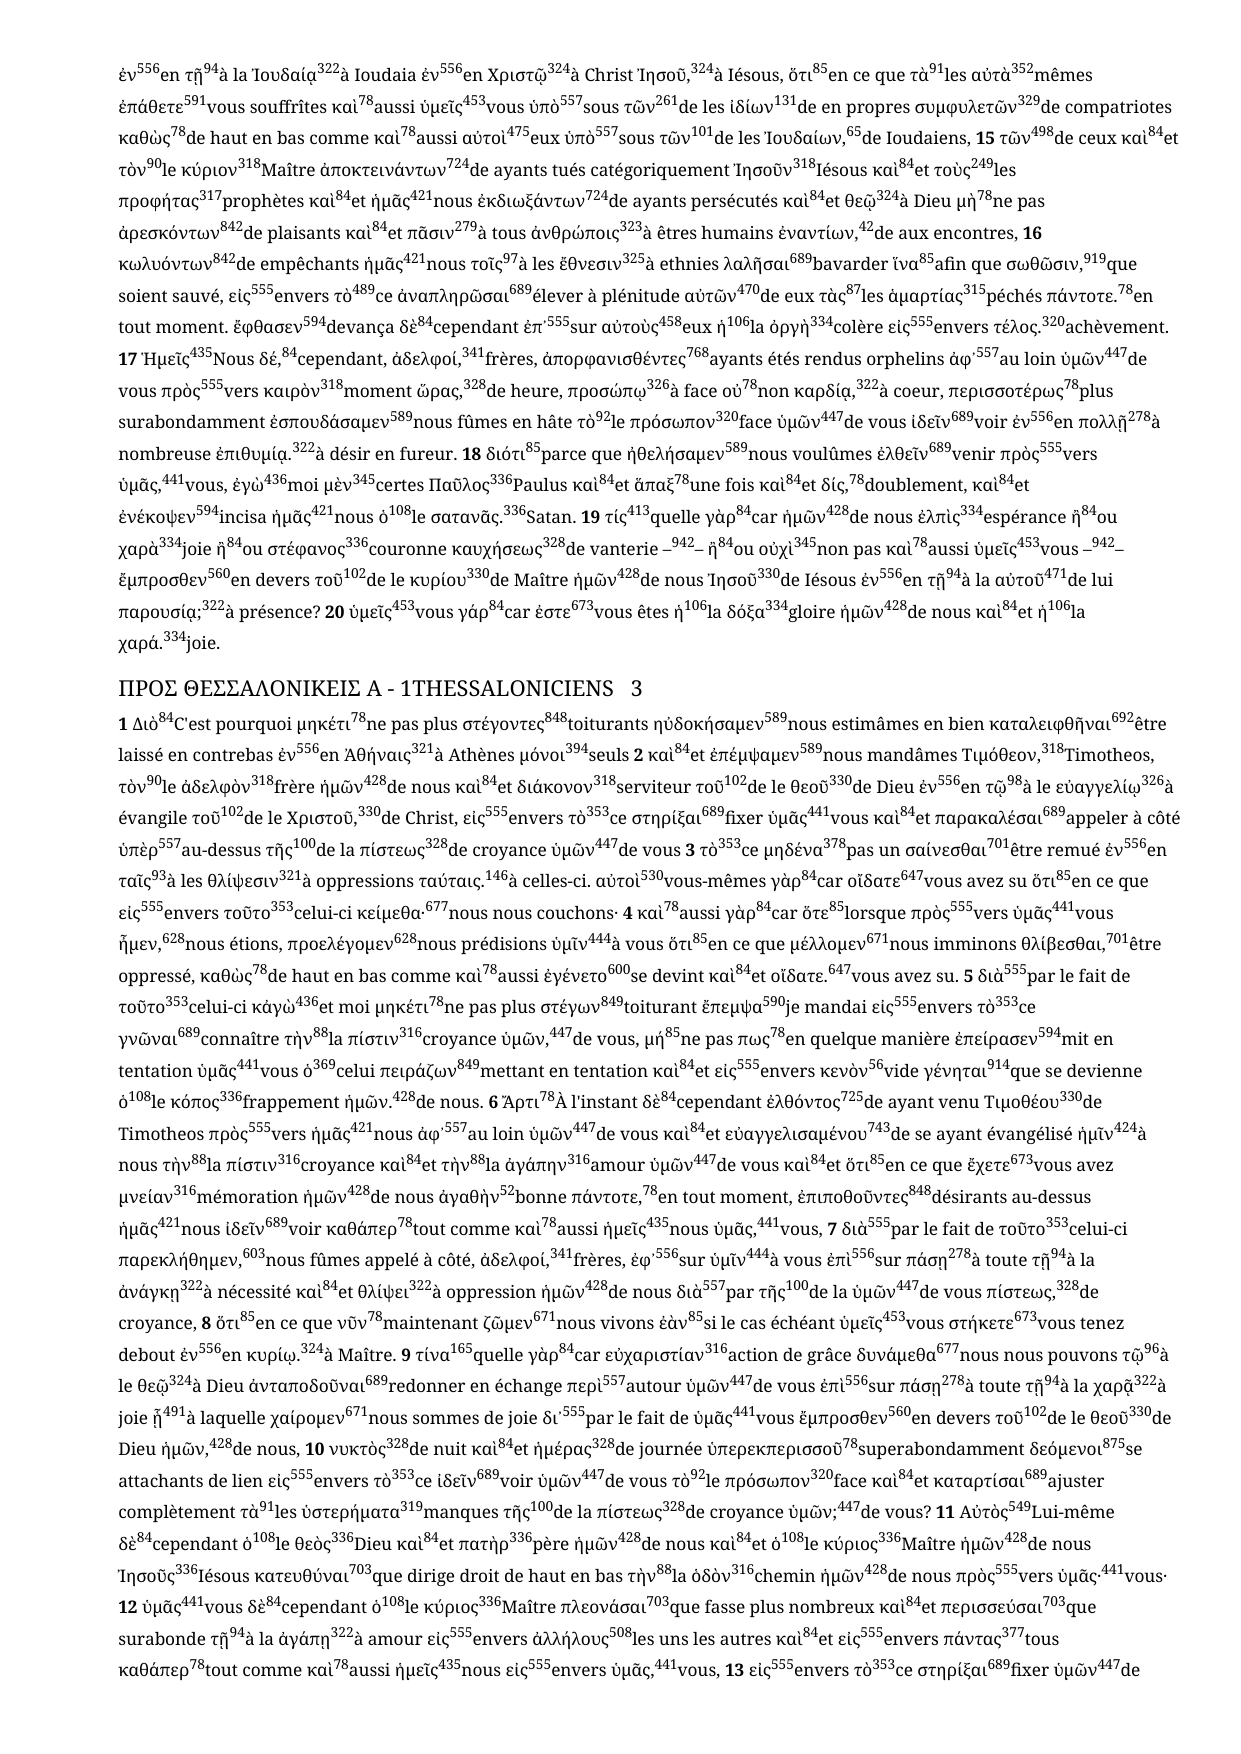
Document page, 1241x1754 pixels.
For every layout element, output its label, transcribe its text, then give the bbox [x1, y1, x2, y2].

text ΠΡΟΣ ΘΕΣΣΑΛΟΝΙΚΕΙΣ Α - 1THESSALONICIENS 3 [118, 673, 1181, 703]
text 1 Αὐτοὶ530Vous-mêmes γὰρ84car οἴδατε,647vous avez su, ἀδελφοί,341frères, τὴν88la εἴσοδον316entrée de chemin ἡμῶν428de nous τὴν349celle πρὸς555vers ὑμᾶς441vous ὅτι85en ce que οὐ84non κενὴ46vide γέγονεν,650a devenu, 2 ἀλλὰ84mais προπαθόντες729ayants soufferts d'avance καὶ84et ὑβρισθέντες,768ayants étés brutalisés, καθὼς78de haut en bas comme οἴδατε,647vous avez su, ἐν556en Φιλίπποις323à Philippes ἐπαρρησιασάμεθα595nous nous oralisâmes franchement ἐν556en τῷ96à le θεῷ324à Dieu ἡμῶν428de nous λαλῆσαι689bavarder πρὸς555vers ὑμᾶς441vous τὸ92le εὐαγγέλιον320évangile τοῦ102de le θεοῦ330de Dieu ἐν556en πολλῷ280à nombreux ἀγῶνι.324à combat. 3 ἡ106la γὰρ84car παράκλησις334appel à côté ἡμῶν428de nous οὐκ84non ἐκ557hors πλάνης328de égarement οὐδὲ84non cependant ἐξ557hors ἀκαθαρσίας328de impureté οὐδὲ84non cependant ἐν556en δόλῳ,324à fraude, 4 ἀλλὰ84mais καθὼς78de haut en bas comme δεδοκιμάσμεθα657nous avons été éprouvés ὑπὸ557sous τοῦ102de le θεοῦ330de Dieu πιστευθῆναι692être cru τὸ92le εὐαγγέλιον,320évangile, οὕτως78ainsi λαλοῦμεν,671nous bavardons, οὐχ84non ὡς85comme ἀνθρώποις323à êtres humains ἀρέσκοντες848plaisants ἀλλὰ84mais θεῷ324à Dieu τῷ357à celui δοκιμάζοντι837à éprouvant τὰς87les καρδίας315coeurs ἡμῶν.428de nous. 5 Οὔτε84Ni γάρ84car ποτε78à un moment ἐν556en λόγῳ324à discours κολακίας328de flatterie ἐγενήθημεν,603nous fûmes devenu, καθὼς78de haut en bas comme οἴδατε,647vous avez su, οὔτε84ni ἐν556en προφάσει322à apparence en avant πλεονεξίας,328de cupidité, θεὸς336Dieu μάρτυς,336témoin, 6 οὔτε84ni ζητοῦντες848cherchants ἐξ557hors ἀνθρώπων329de êtres humains δόξαν316gloire οὔτε84ni ἀφ᾽557au loin ὑμῶν447de vous οὔτε84ni ἀπ᾽557au loin ἄλλων,388de autres, 7 δυνάμενοι875se pouvants ἐν556en βάρει326à poids εἶναι698être ὡς85comme Χριστοῦ330de Christ ἀπόστολοι.335envoyés. ἀλλὰ84mais ἐγενήθημεν603nous fûmes devenu νήπιοι47infantiles ἐν556en μέσῳ62à au milieu ὑμῶν,447de vous, ὡς85comme ἐὰν345si le cas échéant τροφὸς334nourrice θάλπῃ930que échauffe τὰ91les ἑαυτῆς542de elle-même τέκνα,319enfants, 8 οὕτως78ainsi ὁμειρόμενοι875se désirants ὑμῶν447de vous εὐδοκοῦμεν628nous estimions en bien μεταδοῦναι689donner avec au-delà ὑμῖν444à vous οὐ84non μόνον78seulement τὸ92le εὐαγγέλιον320évangile τοῦ102de le θεοῦ330de Dieu ἀλλὰ84mais καὶ78aussi τὰς87les ἑαυτῶν517de nous-mêmes ψυχάς,315âmes, διότι85parce que ἀγαπητοὶ47aimés ἡμῖν424à nous ἐγενήθητε.605vous fûtes devenu. 9 Μνημονεύετε673Vous souvenez γάρ,84car, ἀδελφοί,341frères, τὸν90le κόπον318frappement ἡμῶν428de nous καὶ84et τὸν90le μόχθον·318labeur· νυκτὸς328de nuit καὶ84et ἡμέρας328de journée ἐργαζόμενοι875se mettants au travail πρὸς555vers τὸ353ce μὴ78ne pas ἐπιβαρῆσαί689alourdir sur τινα378un quelconque ὑμῶν447de vous ἐκηρύξαμεν589nous proclamâmes εἰς555envers ὑμᾶς441vous τὸ92le εὐαγγέλιον320évangile τοῦ102de le θεοῦ.330de Dieu. 10 ὑμεῖς453vous μάρτυρες335témoins καὶ84et ὁ108le θεός,336Dieu, ὡς78comme ὁσίως78en sacré καὶ84et δικαίως78justement καὶ84et ἀμέμπτως78imblâmablement ὑμῖν444à vous τοῖς356à ceux πιστεύουσιν836à croyants ἐγενήθημεν,603nous fûmes devenu, 11 καθάπερ78tout comme οἴδατε,647vous avez su, ὡς78comme ἕνα54un ἕκαστον274chacun ὑμῶν447de vous ὡς85comme πατὴρ336père τέκνα319enfants ἑαυτοῦ544de lui-même 12 παρακαλοῦντες848appelants à côté ὑμᾶς441vous καὶ84et παραμυθούμενοι875se réconfortants καὶ84et μαρτυρόμενοι875se rendants témoignage εἰς555envers τὸ353ce περιπατεῖν698piétiner autour ὑμᾶς441vous ἀξίως78dignement τοῦ102de le θεοῦ330de Dieu τοῦ363de celui καλοῦντος843de appelant ὑμᾶς441vous εἰς555envers τὴν88la ἑαυτοῦ544de lui-même βασιλείαν316royauté καὶ84et δόξαν.316gloire. 13 Καὶ84Et διὰ555par le fait de τοῦτο353celui-ci καὶ78aussi ἡμεῖς435nous εὐχαριστοῦμεν671nous rendons grâce τῷ96à le θεῷ324à Dieu ἀδιαλείπτως,78incessamment, ὅτι85en ce que παραλαβόντες729ayants pris à côté λόγον318discours ἀκοῆς328de ouïe παρ᾽557à côté ἡμῶν428de nous τοῦ102de le θεοῦ330de Dieu ἐδέξασθε597vous vous acceptâtes οὐ84non λόγον318discours ἀνθρώπων329de êtres humains ἀλλὰ84mais καθώς78de haut en bas comme ἀληθῶς78vraiment ἐστὶν676est λόγον318discours θεοῦ,330de Dieu, ὃς505lequel καὶ78aussi ἐνεργεῖται682se énergise ἐν556en ὑμῖν444à vous τοῖς356à ceux πιστεύουσιν.836à croyants. 14 Ὑμεῖς453Vous γὰρ84car μιμηταὶ335mimes ἐγενήθητε,605vous fûtes devenu, ἀδελφοί,341frères, τῶν99de les ἐκκλησιῶν327de églises τοῦ102de le θεοῦ330de Dieu τῶν360de celles οὐσῶν840de étantes ἐν556en τῇ94à la Ἰουδαίᾳ322à Ioudaia ἐν556en Χριστῷ324à Christ Ἰησοῦ,324à Iésous, ὅτι85en ce que τὰ91les αὐτὰ352mêmes ἐπάθετε591vous souffrîtes καὶ78aussi ὑμεῖς453vous ὑπὸ557sous τῶν261de les ἰδίων131de en propres συμφυλετῶν329de compatriotes καθὼς78de haut en bas comme καὶ78aussi αὐτοὶ475eux ὑπὸ557sous τῶν101de les Ἰουδαίων,65de Ioudaiens, 15 τῶν498de ceux καὶ84et τὸν90le κύριον318Maître ἀποκτεινάντων724de ayants tués catégoriquement Ἰησοῦν318Iésous καὶ84et τοὺς249les προφήτας317prophètes καὶ84et ἡμᾶς421nous ἐκδιωξάντων724de ayants persécutés καὶ84et θεῷ324à Dieu μὴ78ne pas ἀρεσκόντων842de plaisants καὶ84et πᾶσιν279à tous ἀνθρώποις323à êtres humains ἐναντίων,42de aux encontres, 16 κωλυόντων842de empêchants ἡμᾶς421nous τοῖς97à les ἔθνεσιν325à ethnies λαλῆσαι689bavarder ἵνα85afin que σωθῶσιν,919que soient sauvé, εἰς555envers τὸ489ce ἀναπληρῶσαι689élever à plénitude αὐτῶν470de eux τὰς87les ἁμαρτίας315péchés πάντοτε.78en tout moment. ἔφθασεν594devança δὲ84cependant ἐπ᾽555sur αὐτοὺς458eux ἡ106la ὀργὴ334colère εἰς555envers τέλος.320achèvement. 17 Ἡμεῖς435Nous δέ,84cependant, ἀδελφοί,341frères, ἀπορφανισθέντες768ayants étés rendus orphelins ἀφ᾽557au loin ὑμῶν447de vous πρὸς555vers καιρὸν318moment ὥρας,328de heure, προσώπῳ326à face οὐ78non καρδίᾳ,322à coeur, περισσοτέρως78plus surabondamment ἐσπουδάσαμεν589nous fûmes en hâte τὸ92le πρόσωπον320face ὑμῶν447de vous ἰδεῖν689voir ἐν556en πολλῇ278à nombreuse ἐπιθυμίᾳ.322à désir en fureur. 18 διότι85parce que ἠθελήσαμεν589nous voulûmes ἐλθεῖν689venir πρὸς555vers ὑμᾶς,441vous, ἐγὼ436moi μὲν345certes Παῦλος336Paulus καὶ84et ἅπαξ78une fois καὶ84et δίς,78doublement, καὶ84et ἐνέκοψεν594incisa ἡμᾶς421nous ὁ108le σατανᾶς.336Satan. 19 τίς413quelle γὰρ84car ἡμῶν428de nous ἐλπὶς334espérance ἢ84ou χαρὰ334joie ἢ84ou στέφανος336couronne καυχήσεως328de vanterie –942– ἢ84ou οὐχὶ345non pas καὶ78aussi ὑμεῖς453vous –942– ἔμπροσθεν560en devers τοῦ102de le κυρίου330de Maître ἡμῶν428de nous Ἰησοῦ330de Iésous ἐν556en τῇ94à la αὐτοῦ471de lui παρουσίᾳ;322à présence? 20 ὑμεῖς453vous γάρ84car ἐστε673vous êtes ἡ106la δόξα334gloire ἡμῶν428de nous καὶ84et ἡ106la χαρά.334joie. [118, 59, 1181, 655]
text 1 Διὸ84C'est pourquoi μηκέτι78ne pas plus στέγοντες848toiturants ηὐδοκήσαμεν589nous estimâmes en bien καταλειφθῆναι692être laissé en contrebas ἐν556en Ἀθήναις321à Athènes μόνοι394seuls 2 καὶ84et ἐπέμψαμεν589nous mandâmes Τιμόθεον,318Timotheos, τὸν90le ἀδελφὸν318frère ἡμῶν428de nous καὶ84et διάκονον318serviteur τοῦ102de le θεοῦ330de Dieu ἐν556en τῷ98à le εὐαγγελίῳ326à évangile τοῦ102de le Χριστοῦ,330de Christ, εἰς555envers τὸ353ce στηρίξαι689fixer ὑμᾶς441vous καὶ84et παρακαλέσαι689appeler à côté ὑπὲρ557au-dessus τῆς100de la πίστεως328de croyance ὑμῶν447de vous 3 τὸ353ce μηδένα378pas un σαίνεσθαι701être remué ἐν556en ταῖς93à les θλίψεσιν321à oppressions ταύταις.146à celles-ci. αὐτοὶ530vous-mêmes γὰρ84car οἴδατε647vous avez su ὅτι85en ce que εἰς555envers τοῦτο353celui-ci κείμεθα·677nous nous couchons· 4 καὶ78aussi γὰρ84car ὅτε85lorsque πρὸς555vers ὑμᾶς441vous ἦμεν,628nous étions, προελέγομεν628nous prédisions ὑμῖν444à vous ὅτι85en ce que μέλλομεν671nous imminons θλίβεσθαι,701être oppressé, καθὼς78de haut en bas comme καὶ78aussi ἐγένετο600se devint καὶ84et οἴδατε.647vous avez su. 5 διὰ555par le fait de τοῦτο353celui-ci κἀγὼ436et moi μηκέτι78ne pas plus στέγων849toiturant ἔπεμψα590je mandai εἰς555envers τὸ353ce γνῶναι689connaître τὴν88la πίστιν316croyance ὑμῶν,447de vous, μή85ne pas πως78en quelque manière ἐπείρασεν594mit en tentation ὑμᾶς441vous ὁ369celui πειράζων849mettant en tentation καὶ84et εἰς555envers κενὸν56vide γένηται914que se devienne ὁ108le κόπος336frappement ἡμῶν.428de nous. 6 Ἄρτι78À l'instant δὲ84cependant ἐλθόντος725de ayant venu Τιμοθέου330de Timotheos πρὸς555vers ἡμᾶς421nous ἀφ᾽557au loin ὑμῶν447de vous καὶ84et εὐαγγελισαμένου743de se ayant évangélisé ἡμῖν424à nous τὴν88la πίστιν316croyance καὶ84et τὴν88la ἀγάπην316amour ὑμῶν447de vous καὶ84et ὅτι85en ce que ἔχετε673vous avez μνείαν316mémoration ἡμῶν428de nous ἀγαθὴν52bonne πάντοτε,78en tout moment, ἐπιποθοῦντες848désirants au-dessus ἡμᾶς421nous ἰδεῖν689voir καθάπερ78tout comme καὶ78aussi ἡμεῖς435nous ὑμᾶς,441vous, 7 διὰ555par le fait de τοῦτο353celui-ci παρεκλήθημεν,603nous fûmes appelé à côté, ἀδελφοί,341frères, ἐφ᾽556sur ὑμῖν444à vous ἐπὶ556sur πάσῃ278à toute τῇ94à la ἀνάγκῃ322à nécessité καὶ84et θλίψει322à oppression ἡμῶν428de nous διὰ557par τῆς100de la ὑμῶν447de vous πίστεως,328de croyance, 8 ὅτι85en ce que νῦν78maintenant ζῶμεν671nous vivons ἐὰν85si le cas échéant ὑμεῖς453vous στήκετε673vous tenez debout ἐν556en κυρίῳ.324à Maître. 9 τίνα165quelle γὰρ84car εὐχαριστίαν316action de grâce δυνάμεθα677nous nous pouvons τῷ96à le θεῷ324à Dieu ἀνταποδοῦναι689redonner en échange περὶ557autour ὑμῶν447de vous ἐπὶ556sur πάσῃ278à toute τῇ94à la χαρᾷ322à joie ᾗ491à laquelle χαίρομεν671nous sommes de joie δι᾽555par le fait de ὑμᾶς441vous ἔμπροσθεν560en devers τοῦ102de le θεοῦ330de Dieu ἡμῶν,428de nous, 10 νυκτὸς328de nuit καὶ84et ἡμέρας328de journée ὑπερεκπερισσοῦ78superabondamment δεόμενοι875se attachants de lien εἰς555envers τὸ353ce ἰδεῖν689voir ὑμῶν447de vous τὸ92le πρόσωπον320face καὶ84et καταρτίσαι689ajuster complètement τὰ91les ὑστερήματα319manques τῆς100de la πίστεως328de croyance ὑμῶν;447de vous? 11 Αὐτὸς549Lui-même δὲ84cependant ὁ108le θεὸς336Dieu καὶ84et πατὴρ336père ἡμῶν428de nous καὶ84et ὁ108le κύριος336Maître ἡμῶν428de nous Ἰησοῦς336Iésous κατευθύναι703que dirige droit de haut en bas τὴν88la ὁδὸν316chemin ἡμῶν428de nous πρὸς555vers ὑμᾶς·441vous· 12 ὑμᾶς441vous δὲ84cependant ὁ108le κύριος336Maître πλεονάσαι703que fasse plus nombreux καὶ84et περισσεύσαι703que surabonde τῇ94à la ἀγάπῃ322à amour εἰς555envers ἀλλήλους508les uns les autres καὶ84et εἰς555envers πάντας377tous καθάπερ78tout comme καὶ78aussi ἡμεῖς435nous εἰς555envers ὑμᾶς,441vous, 13 εἰς555envers τὸ353ce στηρίξαι689fixer ὑμῶν447de vous τὰς87les καρδίας315coeurs ἀμέμπτους30sans blâmes ἐν556en ἁγιωσύνῃ322à sainteté ἔμπροσθεν560en devers τοῦ102de le θεοῦ330de Dieu καὶ84et πατρὸς330de père ἡμῶν428de nous ἐν556en τῇ94à la παρουσίᾳ322à présence τοῦ102de le κυρίου330de Maître ἡμῶν428de nous Ἰησοῦ330de Iésous μετὰ557avec πάντων285de tous τῶν101de les ἁγίων65de saints αὐτοῦ,471de lui, ἀμήν.309amen. [118, 707, 1181, 1682]
